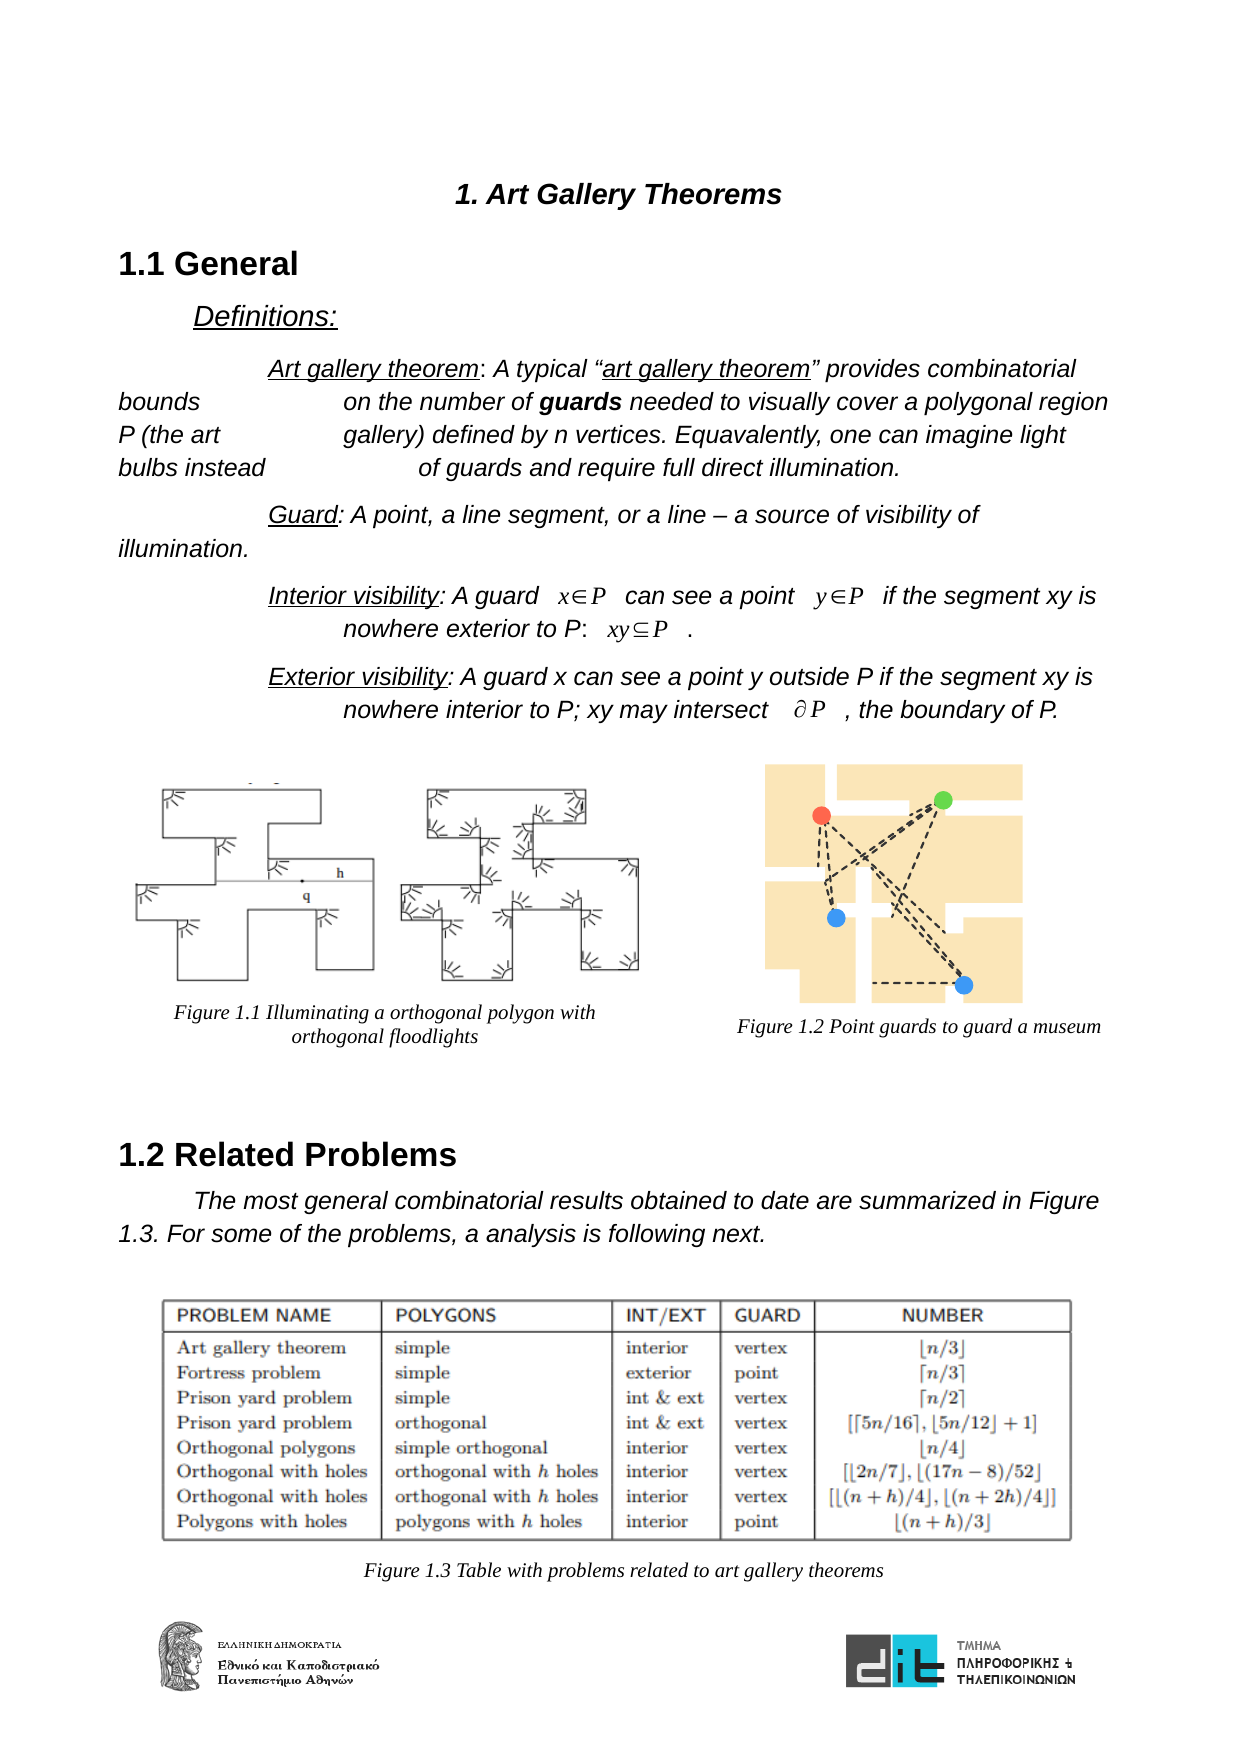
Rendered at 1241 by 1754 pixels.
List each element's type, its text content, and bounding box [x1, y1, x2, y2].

text Guard: A point, a line segment, or a line – a source of visibility of illumination. [118, 501, 1122, 562]
text The most general combinatorial results obtained to date are summarized in Figure 1.3. For some of the problems, a analysis is following next. [118, 1186, 1122, 1248]
text Interior visibility: A guardcan see a pointif the segment xy is nowhere exterior to P:. [118, 581, 1122, 643]
subtitle 1. Art Gallery Theorems [118, 177, 1122, 210]
picture [118, 783, 650, 990]
subtitle 1.2 Related Problems [118, 1135, 1122, 1174]
subtitle 1.1 General [118, 244, 1122, 282]
picture [118, 1607, 1123, 1708]
text Exterior visibility: A guard x can see a point y outside P if the segment xy is nowhere interior to P; xy may intersect , the boundary of P. [118, 662, 1122, 723]
text Definitions: [118, 295, 1122, 333]
text Art gallery theorem: A typical “art gallery theorem” provides combinatorial bounds on the number of guards needed to visually cover a polygonal region P (the art gallery) defined by n vertices. Equavalently, one can imagine light bulbs instead of guards and require full direct illumination. [118, 354, 1122, 482]
picture [148, 1287, 1093, 1551]
